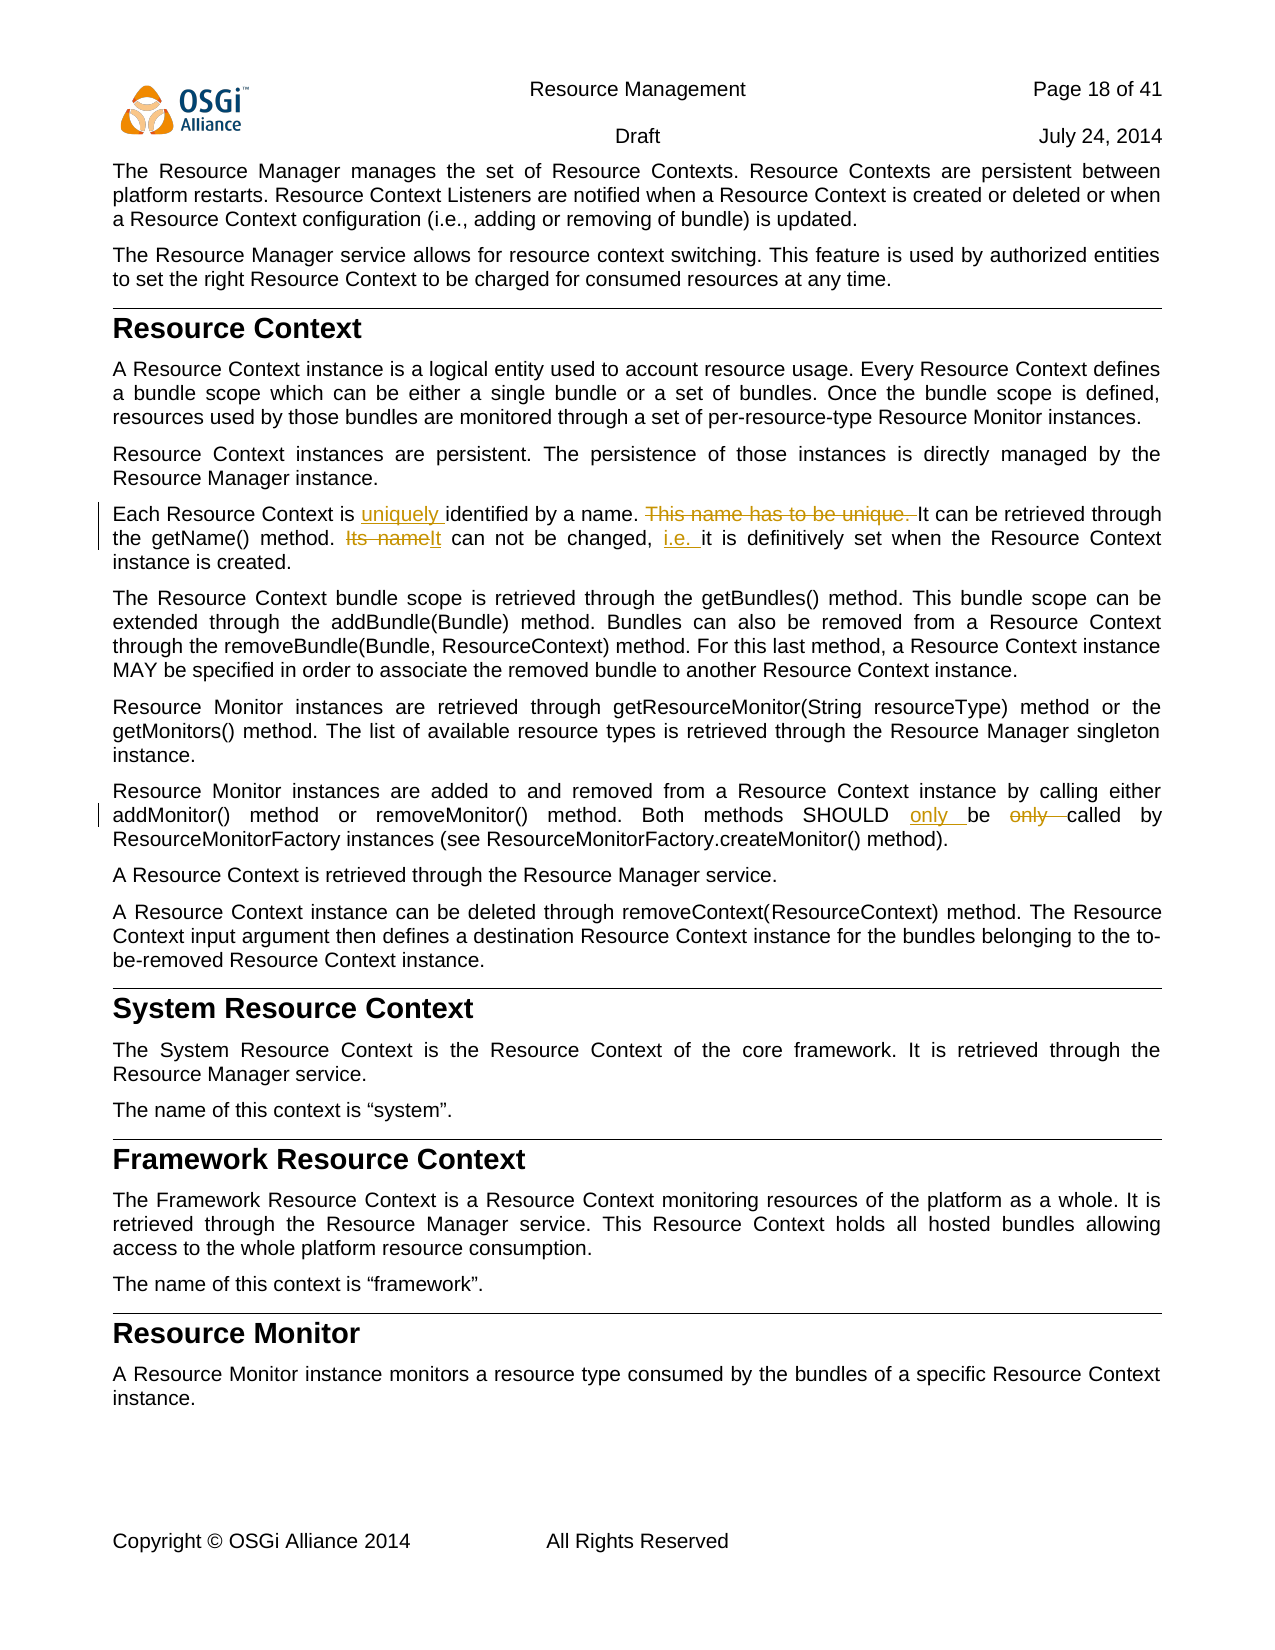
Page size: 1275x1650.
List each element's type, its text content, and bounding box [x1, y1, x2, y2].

text Each Resource Context is uniquely identified by a name. It can be retrieved through the getName() method. It can not be changed, i.e. it is definitively set when the Resource Context instance is created. [112, 502, 1162, 574]
subtitle Resource Monitor [112, 1314, 1162, 1349]
text Resource Context instances are persistent. The persistence of those instances is directly managed by the Resource Manager instance. [112, 441, 1162, 489]
text The System Resource Context is the Resource Context of the core framework. It is retrieved through the Resource Manager service. [112, 1037, 1162, 1085]
text A Resource Context instance is a logical entity used to account resource usage. Every Resource Context defines a bundle scope which can be either a single bundle or a set of bundles. Once the bundle scope is defined, resources used by those bundles are monitored through a set of per-resource-type Resource Monitor instances. [112, 357, 1162, 429]
text Resource Monitor instances are added to and removed from a Resource Context instance by calling either addMonitor() method or removeMonitor() method. Both methods SHOULD only be called by ResourceMonitorFactory instances (see ResourceMonitorFactory.createMonitor() method). [112, 779, 1162, 851]
text The Resource Manager manages the set of Resource Contexts. Resource Contexts are persistent between platform restarts. Resource Context Listeners are notified when a Resource Context is created or deleted or when a Resource Context configuration (i.e., adding or removing of bundle) is updated. [112, 159, 1162, 231]
text The name of this context is “system”. [112, 1098, 1162, 1122]
text The Resource Manager service allows for resource context switching. This feature is used by authorized entities to set the right Resource Context to be charged for consumed resources at any time. [112, 243, 1162, 291]
text Resource Monitor instances are retrieved through getResourceMonitor(String resourceType) method or the getMonitors() method. The list of available resource types is retrieved through the Resource Manager singleton instance. [112, 694, 1162, 766]
text A Resource Monitor instance monitors a resource type consumed by the bundles of a specific Resource Context instance. [112, 1362, 1162, 1410]
subtitle Framework Resource Context [112, 1140, 1162, 1175]
subtitle System Resource Context [112, 989, 1162, 1025]
text The name of this context is “framework”. [112, 1272, 1162, 1296]
subtitle Resource Context [112, 309, 1162, 344]
text The Resource Context bundle scope is retrieved through the getBundles() method. This bundle scope can be extended through the addBundle(Bundle) method. Bundles can also be removed from a Resource Context through the removeBundle(Bundle, ResourceContext) method. For this last method, a Resource Context instance MAY be specified in order to associate the removed bundle to another Resource Context instance. [112, 586, 1162, 682]
picture [113, 78, 257, 142]
text A Resource Context instance can be deleted through removeContext(ResourceContext) method. The Resource Context input argument then defines a destination Resource Context instance for the bundles belonging to the to-be-removed Resource Context instance. [112, 900, 1162, 972]
text A Resource Context is retrieved through the Resource Manager service. [112, 863, 1162, 887]
text The Framework Resource Context is a Resource Context monitoring resources of the platform as a whole. It is retrieved through the Resource Manager service. This Resource Context holds all hosted bundles allowing access to the whole platform resource consumption. [112, 1188, 1162, 1259]
